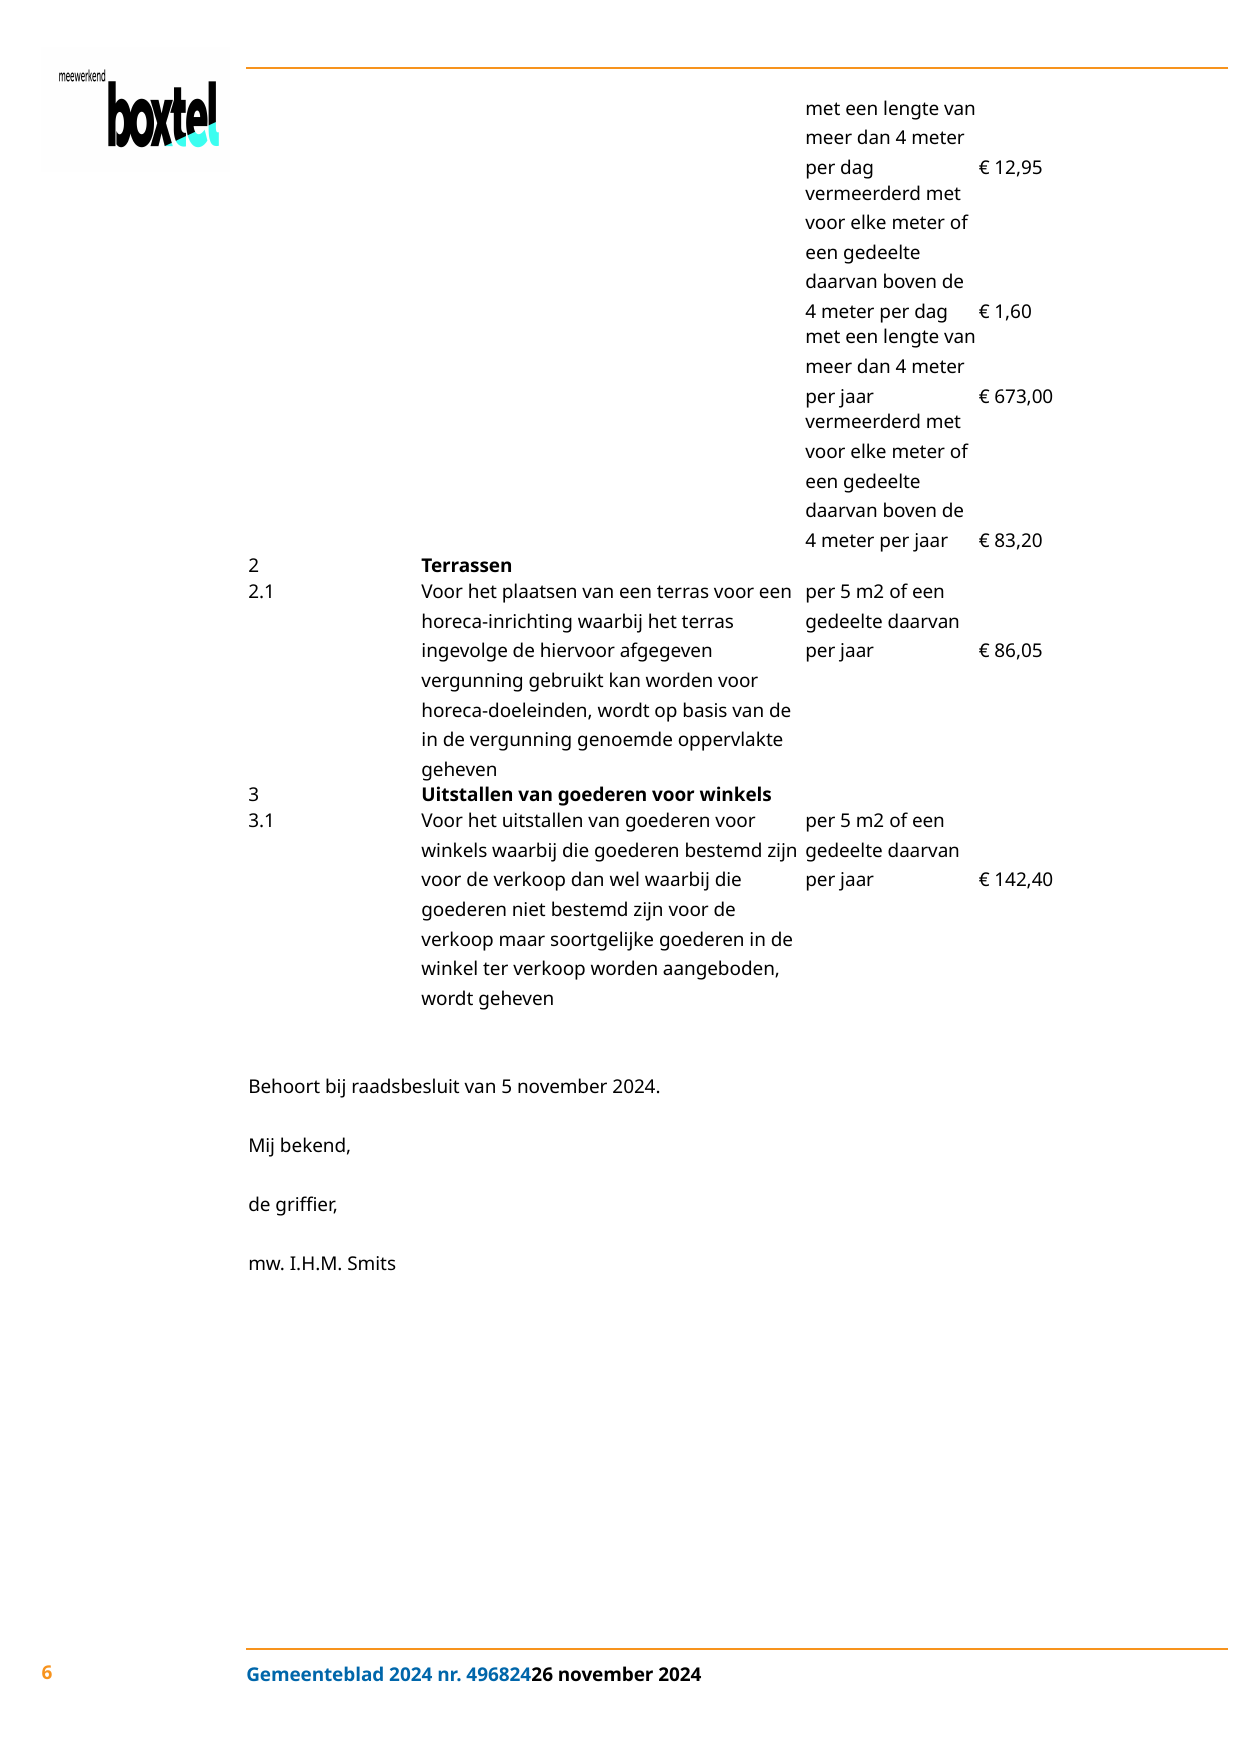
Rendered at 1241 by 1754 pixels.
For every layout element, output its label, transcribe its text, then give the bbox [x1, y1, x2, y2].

table_cell [421, 95, 805, 180]
table_cell € 142,40 [979, 808, 1152, 1011]
table_cell € 86,05 [979, 579, 1152, 782]
table_cell 3.1 [248, 808, 421, 1011]
table_cell [805, 553, 978, 578]
table_cell met een lengte van meer dan 4 meter per dag [805, 95, 978, 180]
text mw. I.H.M. Smits [248, 1251, 1152, 1276]
table_cell € 83,20 [979, 409, 1152, 553]
table_cell per 5 m2 of een gedeelte daarvan per jaar [805, 808, 978, 1011]
text Behoort bij raadsbesluit van 5 november 2024. [248, 1073, 1152, 1099]
table_cell 2.1 [248, 579, 421, 782]
table_cell Voor het uitstallen van goederen voor winkels waarbij die goederen bestemd zijn voor de verkoop dan wel waarbij die goederen niet bestemd zijn voor de verkoop maar soortgelijke goederen in de winkel ter verkoop worden aangeboden, wordt geheven [421, 808, 805, 1011]
table_cell € 673,00 [979, 324, 1152, 409]
table_cell vermeerderd met voor elke meter of een gedeelte daarvan boven de 4 meter per jaar [805, 409, 978, 553]
table_cell Terrassen [421, 553, 805, 578]
table_cell [421, 180, 805, 324]
table_cell 2 [248, 553, 421, 578]
table_cell € 1,60 [979, 180, 1152, 324]
table_cell [248, 180, 421, 324]
table_cell [248, 409, 421, 553]
table_cell vermeerderd met voor elke meter of een gedeelte daarvan boven de 4 meter per dag [805, 180, 978, 324]
picture [41, 47, 231, 172]
table_cell [421, 409, 805, 553]
text Mij bekend, [248, 1132, 1152, 1158]
table_cell 3 [248, 782, 421, 807]
table_cell [979, 782, 1152, 807]
table_cell [421, 324, 805, 409]
table_cell met een lengte van meer dan 4 meter per jaar [805, 324, 978, 409]
table_cell per 5 m2 of een gedeelte daarvan per jaar [805, 579, 978, 782]
table_cell € 12,95 [979, 95, 1152, 180]
table_cell [248, 95, 421, 180]
table_cell Voor het plaatsen van een terras voor een horeca-inrichting waarbij het terras ingevolge de hiervoor afgegeven vergunning gebruikt kan worden voor horeca-doeleinden, wordt op basis van de in de vergunning genoemde oppervlakte geheven [421, 579, 805, 782]
table_cell [248, 324, 421, 409]
table_cell [805, 782, 978, 807]
text de griffier, [248, 1191, 1152, 1217]
table_cell Uitstallen van goederen voor winkels [421, 782, 805, 807]
table_cell [979, 553, 1152, 578]
